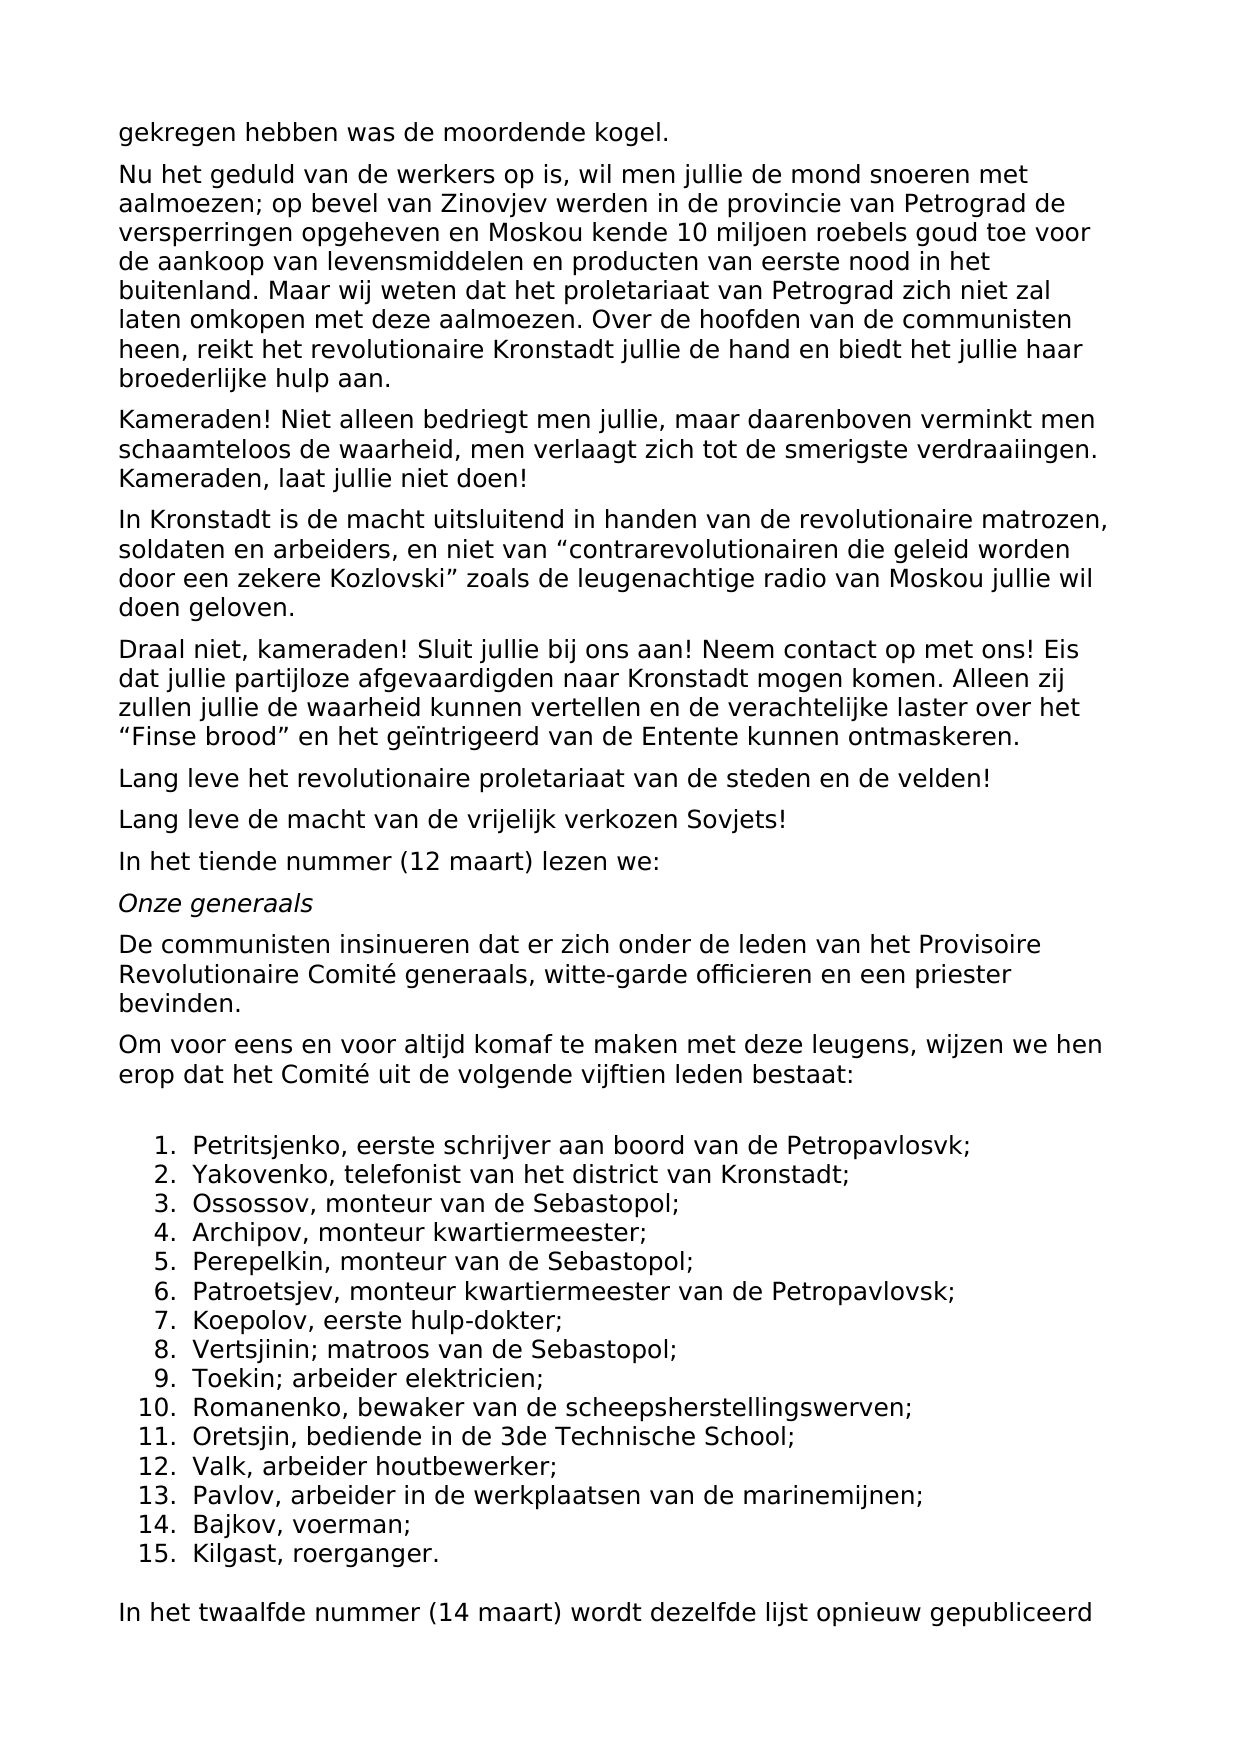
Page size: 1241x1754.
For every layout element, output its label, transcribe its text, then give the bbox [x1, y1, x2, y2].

list Perepelkin, monteur van de Sebastopol; [177, 1248, 1122, 1277]
text De communisten insinueren dat er zich onder de leden van het Provisoire Revolutionaire Comité generaals, witte-garde officieren en een priester bevinden. [118, 931, 1122, 1018]
list Kilgast, roerganger. [177, 1539, 1122, 1568]
list Archipov, monteur kwartiermeester; [177, 1218, 1122, 1248]
list Bajkov, voerman; [177, 1510, 1122, 1539]
text gekregen hebben was de moordende kogel. [118, 118, 1122, 147]
text In het tiende nummer (12 maart) lezen we: [118, 847, 1122, 876]
list Petritsjenko, eerste schrijver aan boord van de Petropavlosvk; [177, 1131, 1122, 1160]
text Lang leve het revolutionaire proletariaat van de steden en de velden! [118, 764, 1122, 793]
list Romanenko, bewaker van de scheepsherstellingswerven; [177, 1393, 1122, 1423]
list Koepolov, eerste hulp-dokter; [177, 1306, 1122, 1335]
text Lang leve de macht van de vrijelijk verkozen Sovjets! [118, 806, 1122, 835]
list Oretsjin, bediende in de 3de Technische School; [177, 1423, 1122, 1452]
list Yakovenko, telefonist van het district van Kronstadt; [177, 1160, 1122, 1189]
text Kameraden! Niet alleen bedriegt men jullie, maar daarenboven verminkt men schaamteloos de waarheid, men verlaagt zich tot de smerigste verdraaiingen. Kameraden, laat jullie niet doen! [118, 406, 1122, 493]
list Valk, arbeider houtbewerker; [177, 1452, 1122, 1481]
text In het twaalfde nummer (14 maart) wordt dezelfde lijst opnieuw gepubliceerd [118, 1598, 1122, 1627]
text In Kronstadt is de macht uitsluitend in handen van de revolutionaire matrozen, soldaten en arbeiders, en niet van “contrarevolutionairen die geleid worden door een zekere Kozlovski” zoals de leugenachtige radio van Moskou jullie wil doen geloven. [118, 506, 1122, 622]
text Om voor eens en voor altijd komaf te maken met deze leugens, wijzen we hen erop dat het Comité uit de volgende vijftien leden bestaat: [118, 1031, 1122, 1089]
list Vertsjinin; matroos van de Sebastopol; [177, 1335, 1122, 1364]
list Patroetsjev, monteur kwartiermeester van de Petropavlovsk; [177, 1277, 1122, 1306]
text Nu het geduld van de werkers op is, wil men jullie de mond snoeren met aalmoezen; op bevel van Zinovjev werden in de provincie van Petrograd de versperringen opgeheven en Moskou kende 10 miljoen roebels goud toe voor de aankoop van levensmiddelen en producten van eerste nood in het buitenland. Maar wij weten dat het proletariaat van Petrograd zich niet zal laten omkopen met deze aalmoezen. Over de hoofden van de communisten heen, reikt het revolutionaire Kronstadt jullie de hand en biedt het jullie haar broederlijke hulp aan. [118, 160, 1122, 393]
text Onze generaals [118, 889, 1122, 918]
list Ossossov, monteur van de Sebastopol; [177, 1189, 1122, 1218]
list Toekin; arbeider elektricien; [177, 1364, 1122, 1393]
list Pavlov, arbeider in de werkplaatsen van de marinemijnen; [177, 1481, 1122, 1510]
text Draal niet, kameraden! Sluit jullie bij ons aan! Neem contact op met ons! Eis dat jullie partijloze afgevaardigden naar Kronstadt mogen komen. Alleen zij zullen jullie de waarheid kunnen vertellen en de verachtelijke laster over het “Finse brood” en het geïntrigeerd van de Entente kunnen ontmaskeren. [118, 635, 1122, 751]
